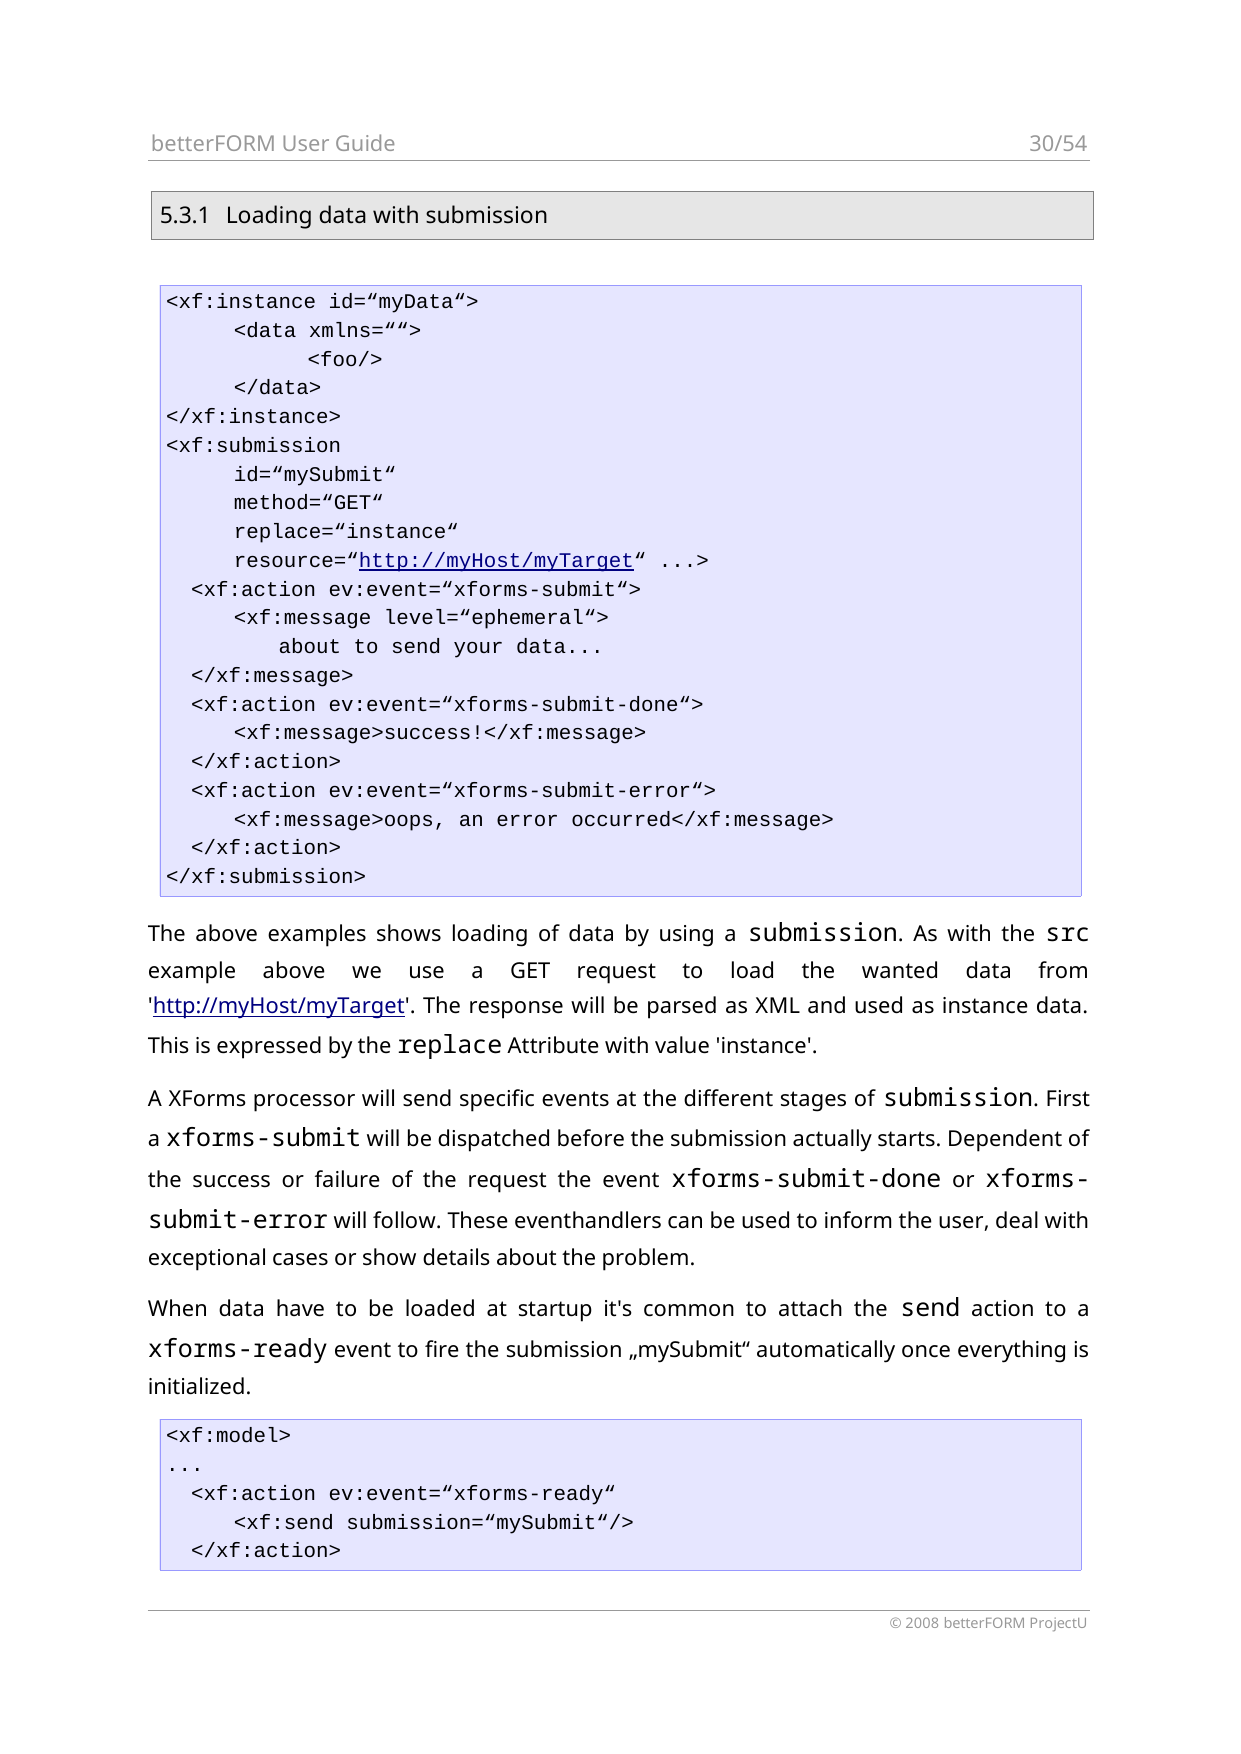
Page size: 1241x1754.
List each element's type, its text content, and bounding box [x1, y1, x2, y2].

text The above examples shows loading of data by using a submission. As with the src example above we use a GET request to load the wanted data from 'http://myHost/myTarget'. The response will be parsed as XML and used as instance data. This is expressed by the replace Attribute with value 'instance'. [148, 914, 1090, 1061]
subtitle Loading data with submission [152, 192, 1093, 239]
text <xf:model> ... <xf:action ev:event=“xforms-ready“ <xf:send submission=“mySubmit“/> </xf:action> [161, 1420, 1081, 1570]
text A XForms processor will send specific events at the different stages of submission. First a xforms-submit will be dispatched before the submission actually starts. Dependent of the success or failure of the request the event xforms-submit-done or xforms-submit-error will follow. These eventhandlers can be used to inform the user, deal with exceptional cases or show details about the problem. [148, 1079, 1090, 1272]
text When data have to be loaded at startup it's common to attach the send action to a xforms-ready event to fire the submission „mySubmit“ automatically once everything is initialized. [148, 1290, 1090, 1401]
text <xf:instance id=“myData“> <data xmlns=““> <foo/> </data> </xf:instance> <xf:submission id=“mySubmit“ method=“GET“ replace=“instance“ resource=“http://myHost/myTarget“ ...> <xf:action ev:event=“xforms-submit“> <xf:message level=“ephemeral“> about to send your data... </xf:message> <xf:action ev:event=“xforms-submit-done“> <xf:message>success!</xf:message> </xf:action> <xf:action ev:event=“xforms-submit-error“> <xf:message>oops, an error occurred</xf:message> </xf:action> </xf:submission> [161, 286, 1081, 896]
